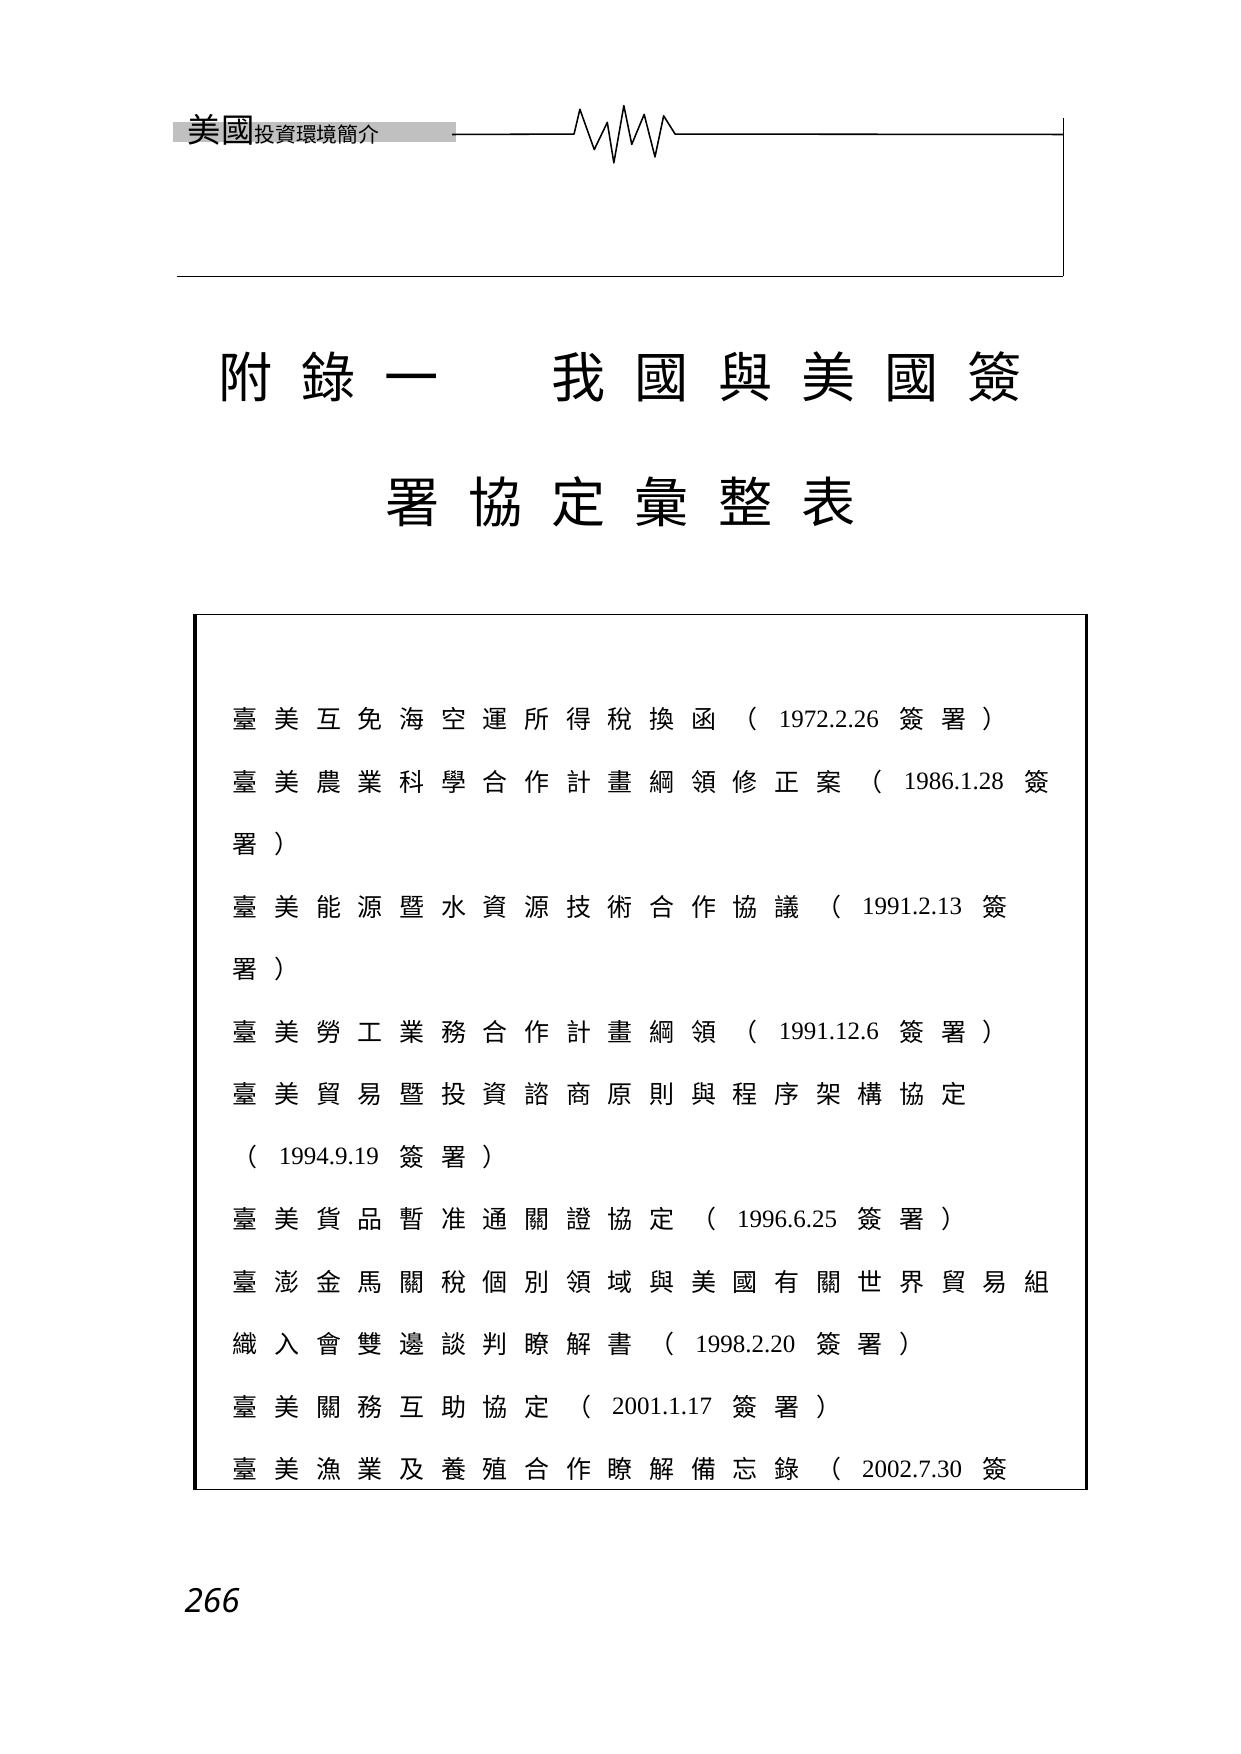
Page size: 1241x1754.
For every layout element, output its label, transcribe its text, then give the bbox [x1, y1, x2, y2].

text 附錄一 我國與美國簽署協定彙整表 [183, 301, 1058, 551]
table_header 臺美互免海空運所得稅換函（1972.2.26簽署） 臺美農業科學合作計畫綱領修正案（1986.1.28簽署） 臺美能源暨水資源技術合作協議（1991.2.13簽署） 臺美勞工業務合作計畫綱領（1991.12.6簽署） 臺美貿易暨投資諮商原則與程序架構協定（1994.9.19簽署） 臺美貨品暫准通關證協定（1996.6.25簽署） 臺澎金馬關稅個別領域與美國有關世界貿易組織入會雙邊談判瞭解書（1998.2.20簽署） 臺美關務互助協定（2001.1.17簽署） 臺美漁業及養殖合作瞭解備忘錄（2002.7.30簽 [197, 615, 1085, 1489]
